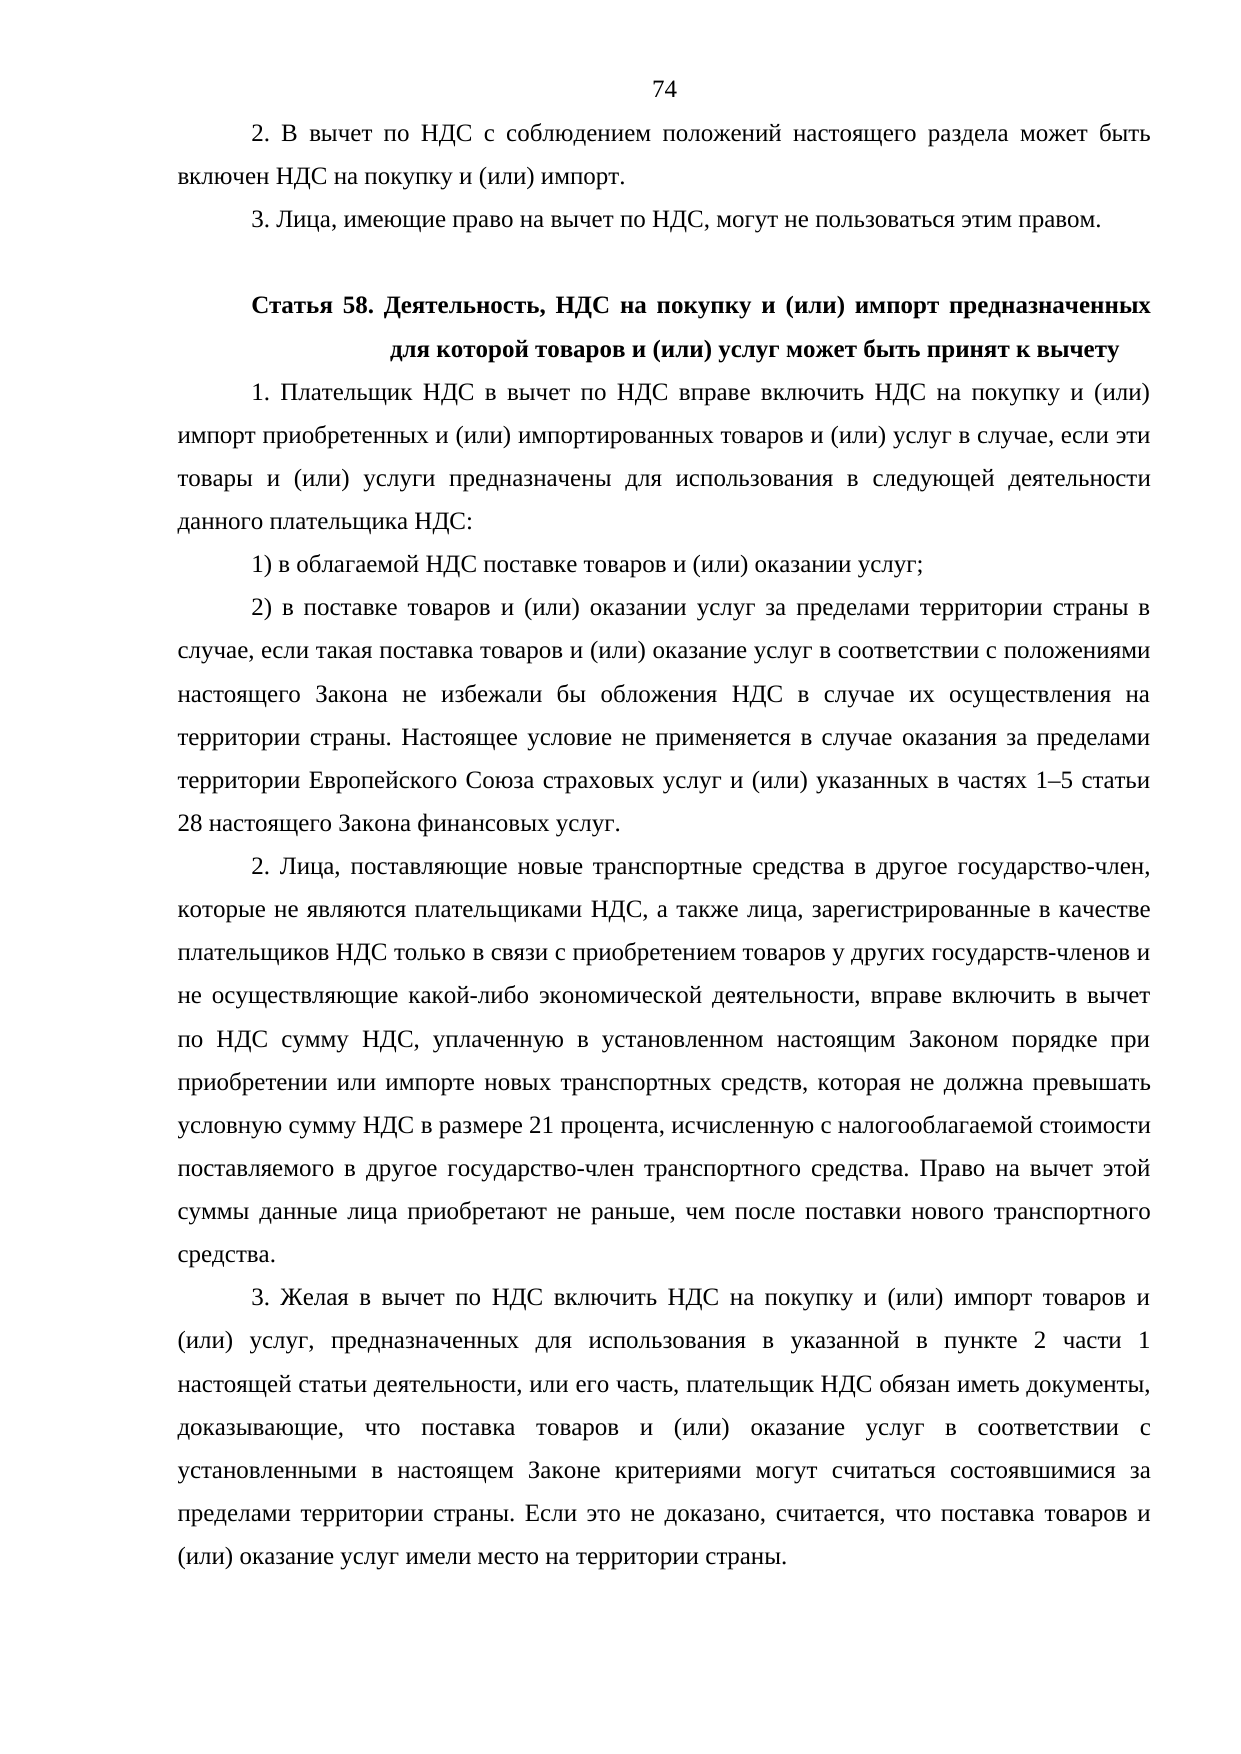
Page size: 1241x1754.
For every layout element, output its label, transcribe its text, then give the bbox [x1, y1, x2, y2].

text Статья 58. Деятельность, НДС на покупку и (или) импорт предназначенных для которой товаров и (или) услуг может быть принят к вычету [251, 291, 1152, 362]
text 2) в поставке товаров и (или) оказании услуг за пределами территории страны в случае, если такая поставка товаров и (или) оказание услуг в соответствии с положениями настоящего Закона не избежали бы обложения НДС в случае их осуществления на территории страны. Настоящее условие не применяется в случае оказания за пределами территории Европейского Союза страховых услуг и (или) указанных в частях 1–5 статьи 28 настоящего Закона финансовых услуг. [177, 592, 1152, 837]
text 3. Лица, имеющие право на вычет по НДС, могут не пользоваться этим правом. [177, 204, 1152, 233]
text 1. Плательщик НДС в вычет по НДС вправе включить НДС на покупку и (или) импорт приобретенных и (или) импортированных товаров и (или) услуг в случае, если эти товары и (или) услуги предназначены для использования в следующей деятельности данного плательщика НДС: [177, 377, 1152, 535]
text 3. Желая в вычет по НДС включить НДС на покупку и (или) импорт товаров и (или) услуг, предназначенных для использования в указанной в пункте 2 части 1 настоящей статьи деятельности, или его часть, плательщик НДС обязан иметь документы, доказывающие, что поставка товаров и (или) оказание услуг в соответствии с установленными в настоящем Законе критериями могут считаться состоявшимися за пределами территории страны. Если это не доказано, считается, что поставка товаров и (или) оказание услуг имели место на территории страны. [177, 1282, 1152, 1570]
text 2. Лица, поставляющие новые транспортные средства в другое государство-член, которые не являются плательщиками НДС, а также лица, зарегистрированные в качестве плательщиков НДС только в связи с приобретением товаров у других государств-членов и не осуществляющие какой-либо экономической деятельности, вправе включить в вычет по НДС сумму НДС, уплаченную в установленном настоящим Законом порядке при приобретении или импорте новых транспортных средств, которая не должна превышать условную сумму НДС в размере 21 процента, исчисленную с налогооблагаемой стоимости поставляемого в другое государство-член транспортного средства. Право на вычет этой суммы данные лица приобретают не раньше, чем после поставки нового транспортного средства. [177, 851, 1152, 1268]
text 2. В вычет по НДС с соблюдением положений настоящего раздела может быть включен НДС на покупку и (или) импорт. [177, 118, 1152, 190]
text 1) в облагаемой НДС поставке товаров и (или) оказании услуг; [177, 549, 1152, 578]
